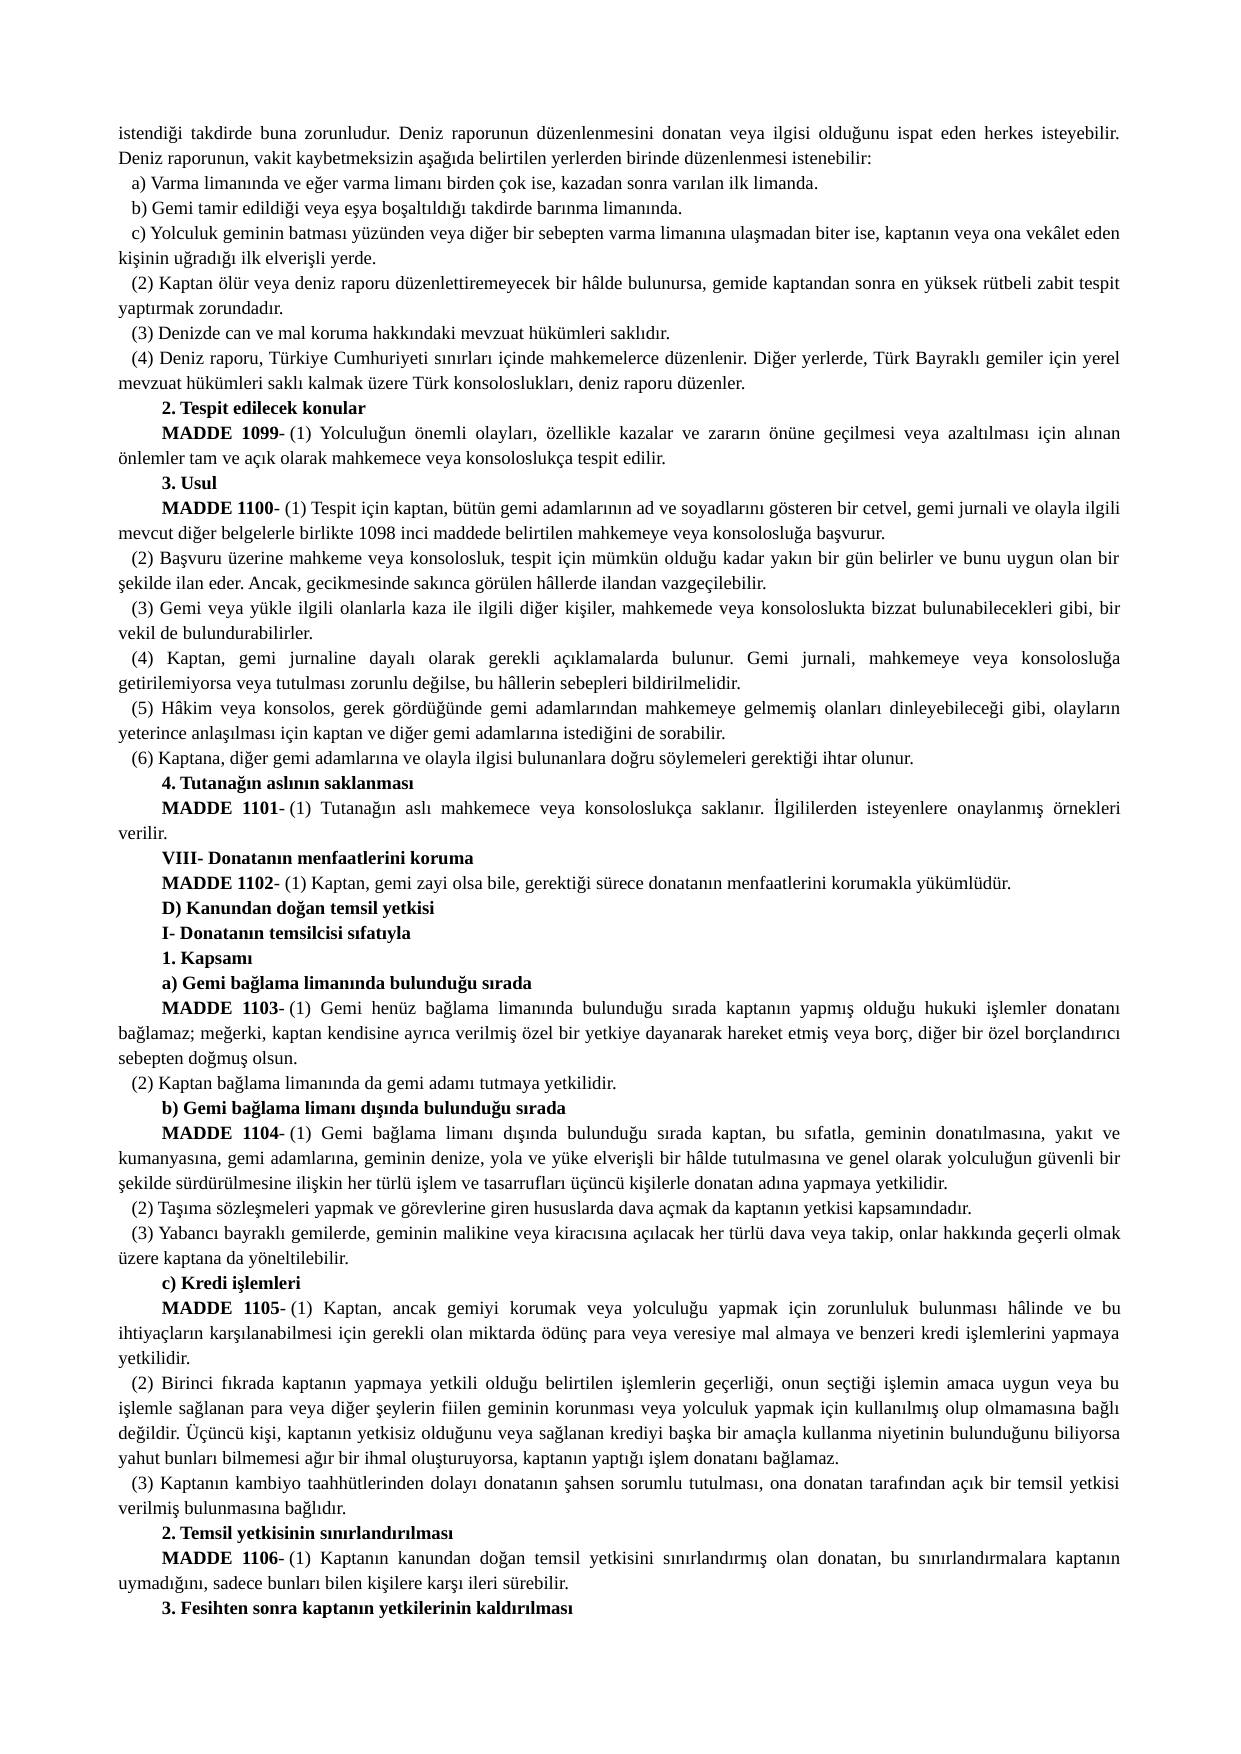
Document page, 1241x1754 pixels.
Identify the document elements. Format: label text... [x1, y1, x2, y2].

text b) Gemi bağlama limanı dışında bulunduğu sırada [118, 1093, 1122, 1118]
text I- Donatanın temsilcisi sıfatıyla [118, 918, 1122, 943]
text c) Yolculuk geminin batması yüzünden veya diğer bir sebepten varma limanına ulaşmadan biter ise, kaptanın veya ona vekâlet eden kişinin uğradığı ilk elverişli yerde. [118, 218, 1122, 268]
text b) Gemi tamir edildiği veya eşya boşaltıldığı takdirde barınma limanında. [118, 193, 1122, 218]
text (6) Kaptana, diğer gemi adamlarına ve olayla ilgisi bulunanlara doğru söylemeleri gerektiği ihtar olunur. [118, 743, 1122, 768]
text 2. Tespit edilecek konular [118, 393, 1122, 418]
text 1. Kapsamı [118, 943, 1122, 968]
text MADDE 1106- (1) Kaptanın kanundan doğan temsil yetkisini sınırlandırmış olan donatan, bu sınırlandırmalara kaptanın uymadığını, sadece bunları bilen kişilere karşı ileri sürebilir. [118, 1543, 1122, 1593]
text (4) Deniz raporu, Türkiye Cumhuriyeti sınırları içinde mahkemelerce düzenlenir. Diğer yerlerde, Türk Bayraklı gemiler için yerel mevzuat hükümleri saklı kalmak üzere Türk konsoloslukları, deniz raporu düzenler. [118, 343, 1122, 393]
text 3. Usul [118, 468, 1122, 493]
text MADDE 1101- (1) Tutanağın aslı mahkemece veya konsoloslukça saklanır. İlgililerden isteyenlere onaylanmış örnekleri verilir. [118, 793, 1122, 843]
text (2) Başvuru üzerine mahkeme veya konsolosluk, tespit için mümkün olduğu kadar yakın bir gün belirler ve bunu uygun olan bir şekilde ilan eder. Ancak, gecikmesinde sakınca görülen hâllerde ilandan vazgeçilebilir. [118, 543, 1122, 593]
text (3) Kaptanın kambiyo taahhütlerinden dolayı donatanın şahsen sorumlu tutulması, ona donatan tarafından açık bir temsil yetkisi verilmiş bulunmasına bağlıdır. [118, 1468, 1122, 1518]
text VIII- Donatanın menfaatlerini koruma [118, 843, 1122, 868]
text (2) Kaptan ölür veya deniz raporu düzenlettiremeyecek bir hâlde bulunursa, gemide kaptandan sonra en yüksek rütbeli zabit tespit yaptırmak zorundadır. [118, 268, 1122, 318]
text (3) Gemi veya yükle ilgili olanlarla kaza ile ilgili diğer kişiler, mahkemede veya konsoloslukta bizzat bulunabilecekleri gibi, bir vekil de bulundurabilirler. [118, 593, 1122, 643]
text (2) Kaptan bağlama limanında da gemi adamı tutmaya yetkilidir. [118, 1068, 1122, 1093]
text c) Kredi işlemleri [118, 1268, 1122, 1293]
text (3) Denizde can ve mal koruma hakkındaki mevzuat hükümleri saklıdır. [118, 318, 1122, 343]
text MADDE 1103- (1) Gemi henüz bağlama limanında bulunduğu sırada kaptanın yapmış olduğu hukuki işlemler donatanı bağlamaz; meğerki, kaptan kendisine ayrıca verilmiş özel bir yetkiye dayanarak hareket etmiş veya borç, diğer bir özel borçlandırıcı sebepten doğmuş olsun. [118, 993, 1122, 1068]
text (5) Hâkim veya konsolos, gerek gördüğünde gemi adamlarından mahkemeye gelmemiş olanları dinleyebileceği gibi, olayların yeterince anlaşılması için kaptan ve diğer gemi adamlarına istediğini de sorabilir. [118, 693, 1122, 743]
text a) Varma limanında ve eğer varma limanı birden çok ise, kazadan sonra varılan ilk limanda. [118, 168, 1122, 193]
text MADDE 1100- (1) Tespit için kaptan, bütün gemi adamlarının ad ve soyadlarını gösteren bir cetvel, gemi jurnali ve olayla ilgili mevcut diğer belgelerle birlikte 1098 inci maddede belirtilen mahkemeye veya konsolosluğa başvurur. [118, 493, 1122, 543]
text MADDE 1099- (1) Yolculuğun önemli olayları, özellikle kazalar ve zararın önüne geçilmesi veya azaltılması için alınan önlemler tam ve açık olarak mahkemece veya konsoloslukça tespit edilir. [118, 418, 1122, 468]
text D) Kanundan doğan temsil yetkisi [118, 893, 1122, 918]
text istendiği takdirde buna zorunludur. Deniz raporunun düzenlenmesini donatan veya ilgisi olduğunu ispat eden herkes isteyebilir. Deniz raporunun, vakit kaybetmeksizin aşağıda belirtilen yerlerden birinde düzenlenmesi istenebilir: [118, 118, 1122, 168]
text 4. Tutanağın aslının saklanması [118, 768, 1122, 793]
text a) Gemi bağlama limanında bulunduğu sırada [118, 968, 1122, 993]
text MADDE 1105- (1) Kaptan, ancak gemiyi korumak veya yolculuğu yapmak için zorunluluk bulunması hâlinde ve bu ihtiyaçların karşılanabilmesi için gerekli olan miktarda ödünç para veya veresiye mal almaya ve benzeri kredi işlemlerini yapmaya yetkilidir. [118, 1293, 1122, 1368]
text MADDE 1102- (1) Kaptan, gemi zayi olsa bile, gerektiği sürece donatanın menfaatlerini korumakla yükümlüdür. [118, 868, 1122, 893]
text (2) Taşıma sözleşmeleri yapmak ve görevlerine giren hususlarda dava açmak da kaptanın yetkisi kapsamındadır. [118, 1193, 1122, 1218]
text (2) Birinci fıkrada kaptanın yapmaya yetkili olduğu belirtilen işlemlerin geçerliği, onun seçtiği işlemin amaca uygun veya bu işlemle sağlanan para veya diğer şeylerin fiilen geminin korunması veya yolculuk yapmak için kullanılmış olup olmamasına bağlı değildir. Üçüncü kişi, kaptanın yetkisiz olduğunu veya sağlanan krediyi başka bir amaçla kullanma niyetinin bulunduğunu biliyorsa yahut bunları bilmemesi ağır bir ihmal oluşturuyorsa, kaptanın yaptığı işlem donatanı bağlamaz. [118, 1368, 1122, 1468]
text MADDE 1104- (1) Gemi bağlama limanı dışında bulunduğu sırada kaptan, bu sıfatla, geminin donatılmasına, yakıt ve kumanyasına, gemi adamlarına, geminin denize, yola ve yüke elverişli bir hâlde tutulmasına ve genel olarak yolculuğun güvenli bir şekilde sürdürülmesine ilişkin her türlü işlem ve tasarrufları üçüncü kişilerle donatan adına yapmaya yetkilidir. [118, 1118, 1122, 1193]
text (4) Kaptan, gemi jurnaline dayalı olarak gerekli açıklamalarda bulunur. Gemi jurnali, mahkemeye veya konsolosluğa getirilemiyorsa veya tutulması zorunlu değilse, bu hâllerin sebepleri bildirilmelidir. [118, 643, 1122, 693]
text 3. Fesihten sonra kaptanın yetkilerinin kaldırılması [118, 1593, 1122, 1618]
text 2. Temsil yetkisinin sınırlandırılması [118, 1518, 1122, 1543]
text (3) Yabancı bayraklı gemilerde, geminin malikine veya kiracısına açılacak her türlü dava veya takip, onlar hakkında geçerli olmak üzere kaptana da yöneltilebilir. [118, 1218, 1122, 1268]
